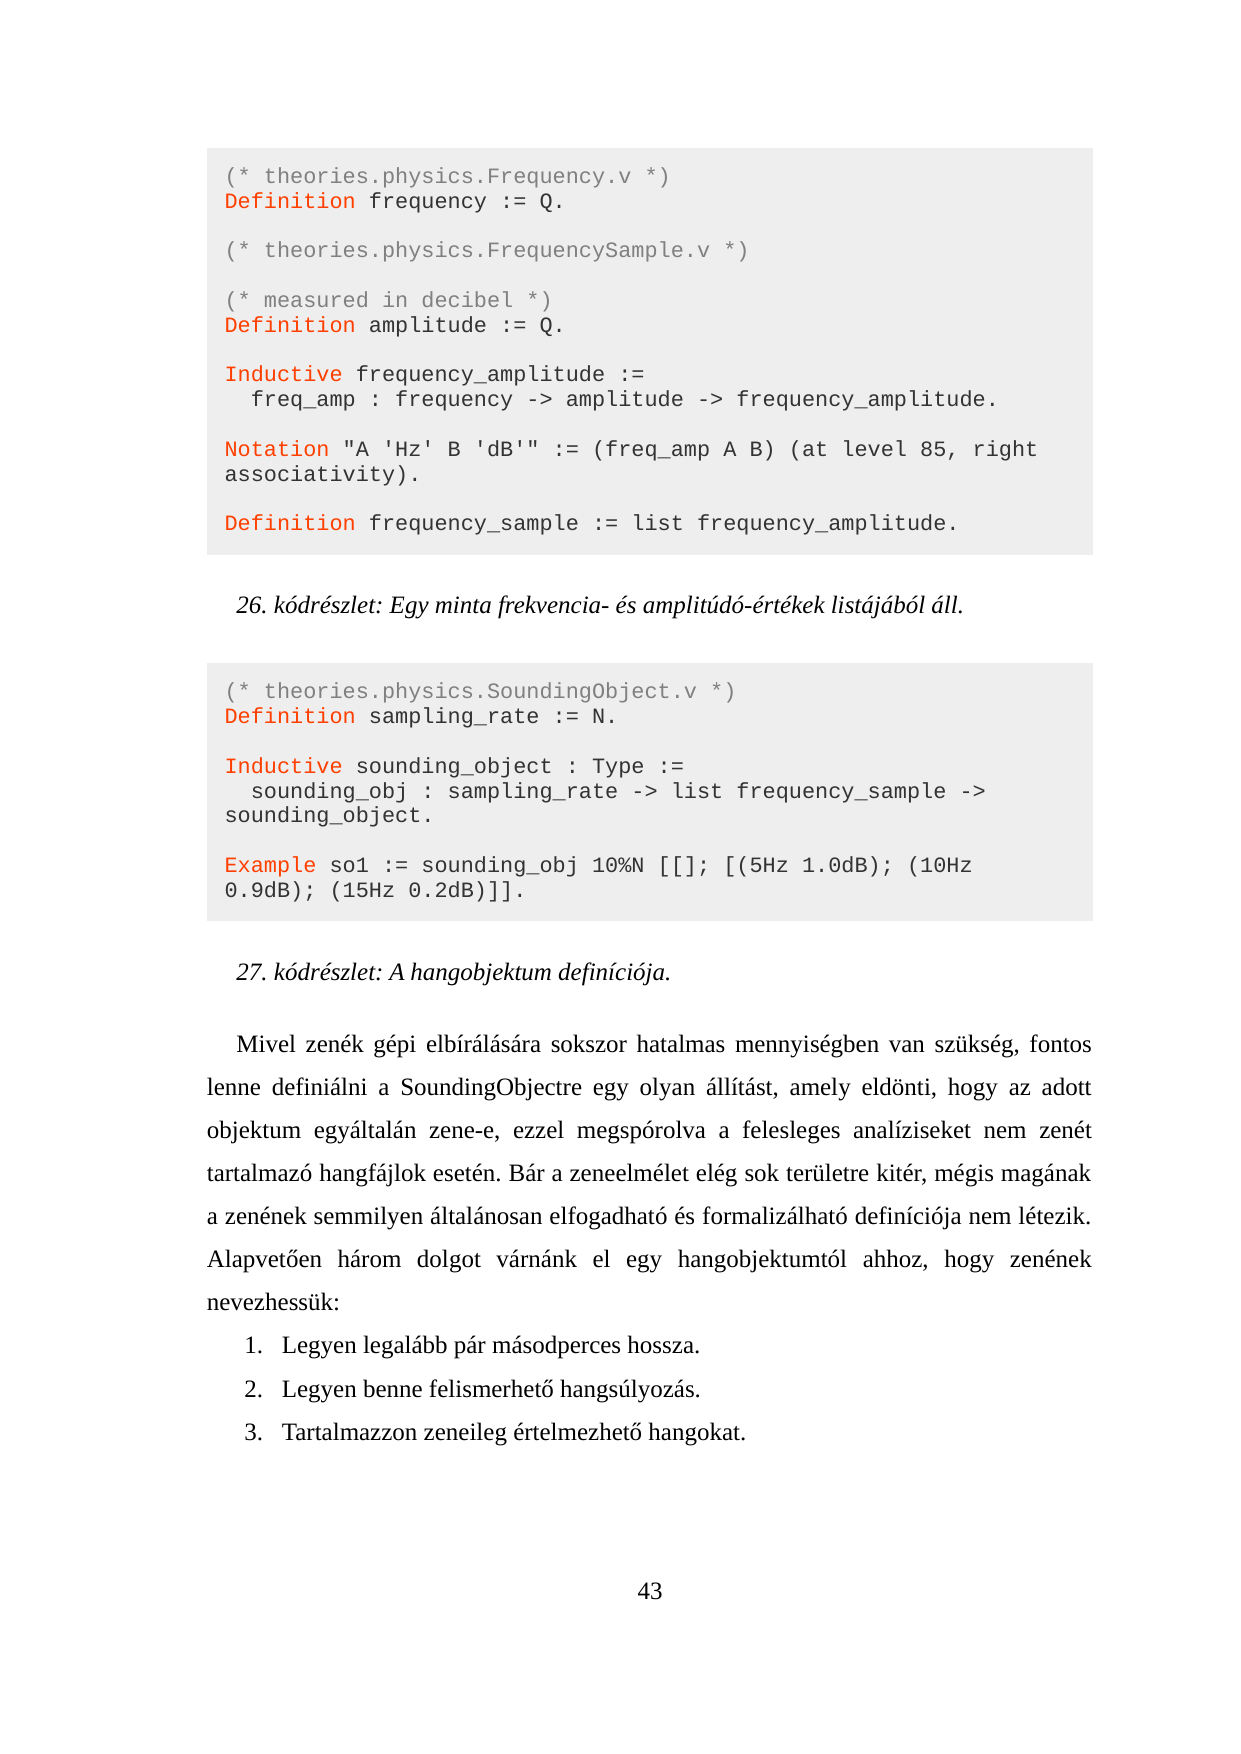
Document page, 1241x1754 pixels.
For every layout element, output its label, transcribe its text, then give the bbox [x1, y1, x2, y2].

text 27. kódrészlet: A hangobjektum definíciója. [207, 957, 1093, 986]
list Tartalmazzon zeneileg értelmezhető hangokat. [244, 1417, 1093, 1446]
text 26. kódrészlet: Egy minta frekvencia- és amplitúdó-értékek listájából áll. [207, 590, 1093, 619]
text Mivel zenék gépi elbírálására sokszor hatalmas mennyiségben van szükség, fontos lenne definiálni a SoundingObjectre egy olyan állítást, amely eldönti, hogy az adott objektum egyáltalán zene-e, ezzel megspórolva a felesleges analíziseket nem zenét tartalmazó hangfájlok esetén. Bár a zeneelmélet elég sok területre kitér, mégis magának a zenének semmilyen általánosan elfogadható és formalizálható definíciója nem létezik. Alapvetően három dolgot várnánk el egy hangobjektumtól ahhoz, hogy zenének nevezhessük: [207, 1029, 1093, 1316]
text (* theories.physics.Frequency.v *) Definition frequency := Q. (* theories.physics.FrequencySample.v *) (* measured in decibel *) Definition amplitude := Q. Inductive frequency_amplitude := freq_amp : frequency -> amplitude -> frequency_amplitude. Notation "A 'Hz' B 'dB'" := (freq_amp A B) (at level 85, right associativity). Definition frequency_sample := list frequency_amplitude. [207, 148, 1093, 555]
text (* theories.physics.SoundingObject.v *) Definition sampling_rate := N. Inductive sounding_object : Type := sounding_obj : sampling_rate -> list frequency_sample -> sounding_object. Example so1 := sounding_obj 10%N [[]; [(5Hz 1.0dB); (10Hz 0.9dB); (15Hz 0.2dB)]]. [207, 663, 1093, 921]
list Legyen legalább pár másodperces hossza. [244, 1331, 1093, 1359]
list Legyen benne felismerhető hangsúlyozás. [244, 1374, 1093, 1402]
